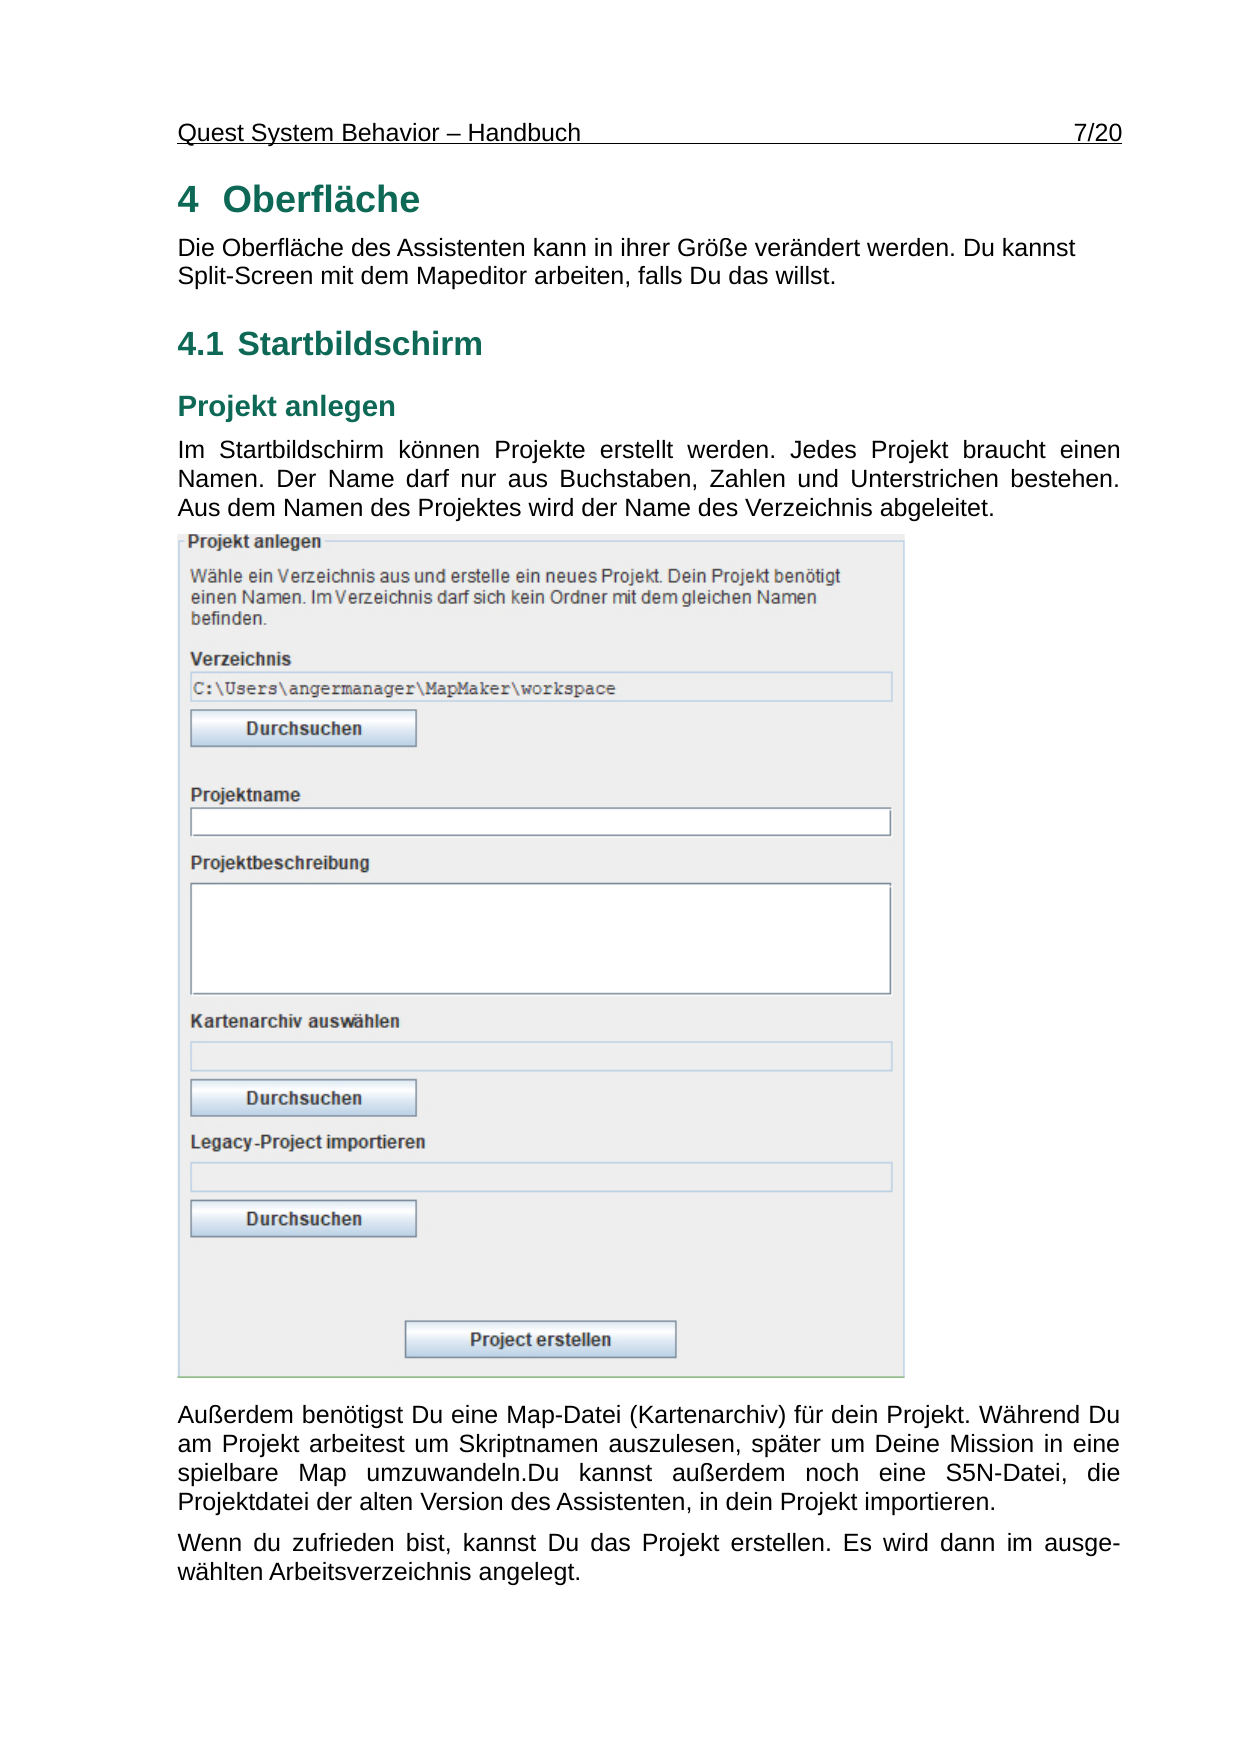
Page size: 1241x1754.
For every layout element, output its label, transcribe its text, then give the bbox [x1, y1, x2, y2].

picture [177, 534, 905, 1378]
subtitle Startbildschirm [177, 323, 1122, 362]
subtitle Projekt anlegen [177, 389, 1122, 423]
text Die Oberfläche des Assistenten kann in ihrer Größe verändert werden. Du kannst Split-Screen mit dem Mapeditor arbeiten, falls Du das willst. [177, 232, 1122, 290]
subtitle Oberfläche [177, 176, 1122, 220]
text Außerdem benötigst Du eine Map-Datei (Kartenarchiv) für dein Projekt. Während Du am Projekt arbeitest um Skriptnamen auszulesen, später um Deine Mission in eine spielbare Map umzuwandeln.Du kannst außerdem noch eine S5N-Datei, die Projektdatei der alten Version des Assistenten, in dein Projekt importieren. [177, 1400, 1122, 1515]
text Im Startbildschirm können Projekte erstellt werden. Jedes Projekt braucht einen Namen. Der Name darf nur aus Buchstaben, Zahlen und Unterstrichen bestehen. Aus dem Namen des Projektes wird der Name des Verzeichnis abgeleitet. [177, 435, 1122, 522]
text Wenn du zufrieden bist, kannst Du das Projekt erstellen. Es wird dann im ausge-wählten Arbeitsverzeichnis angelegt. [177, 1528, 1122, 1585]
